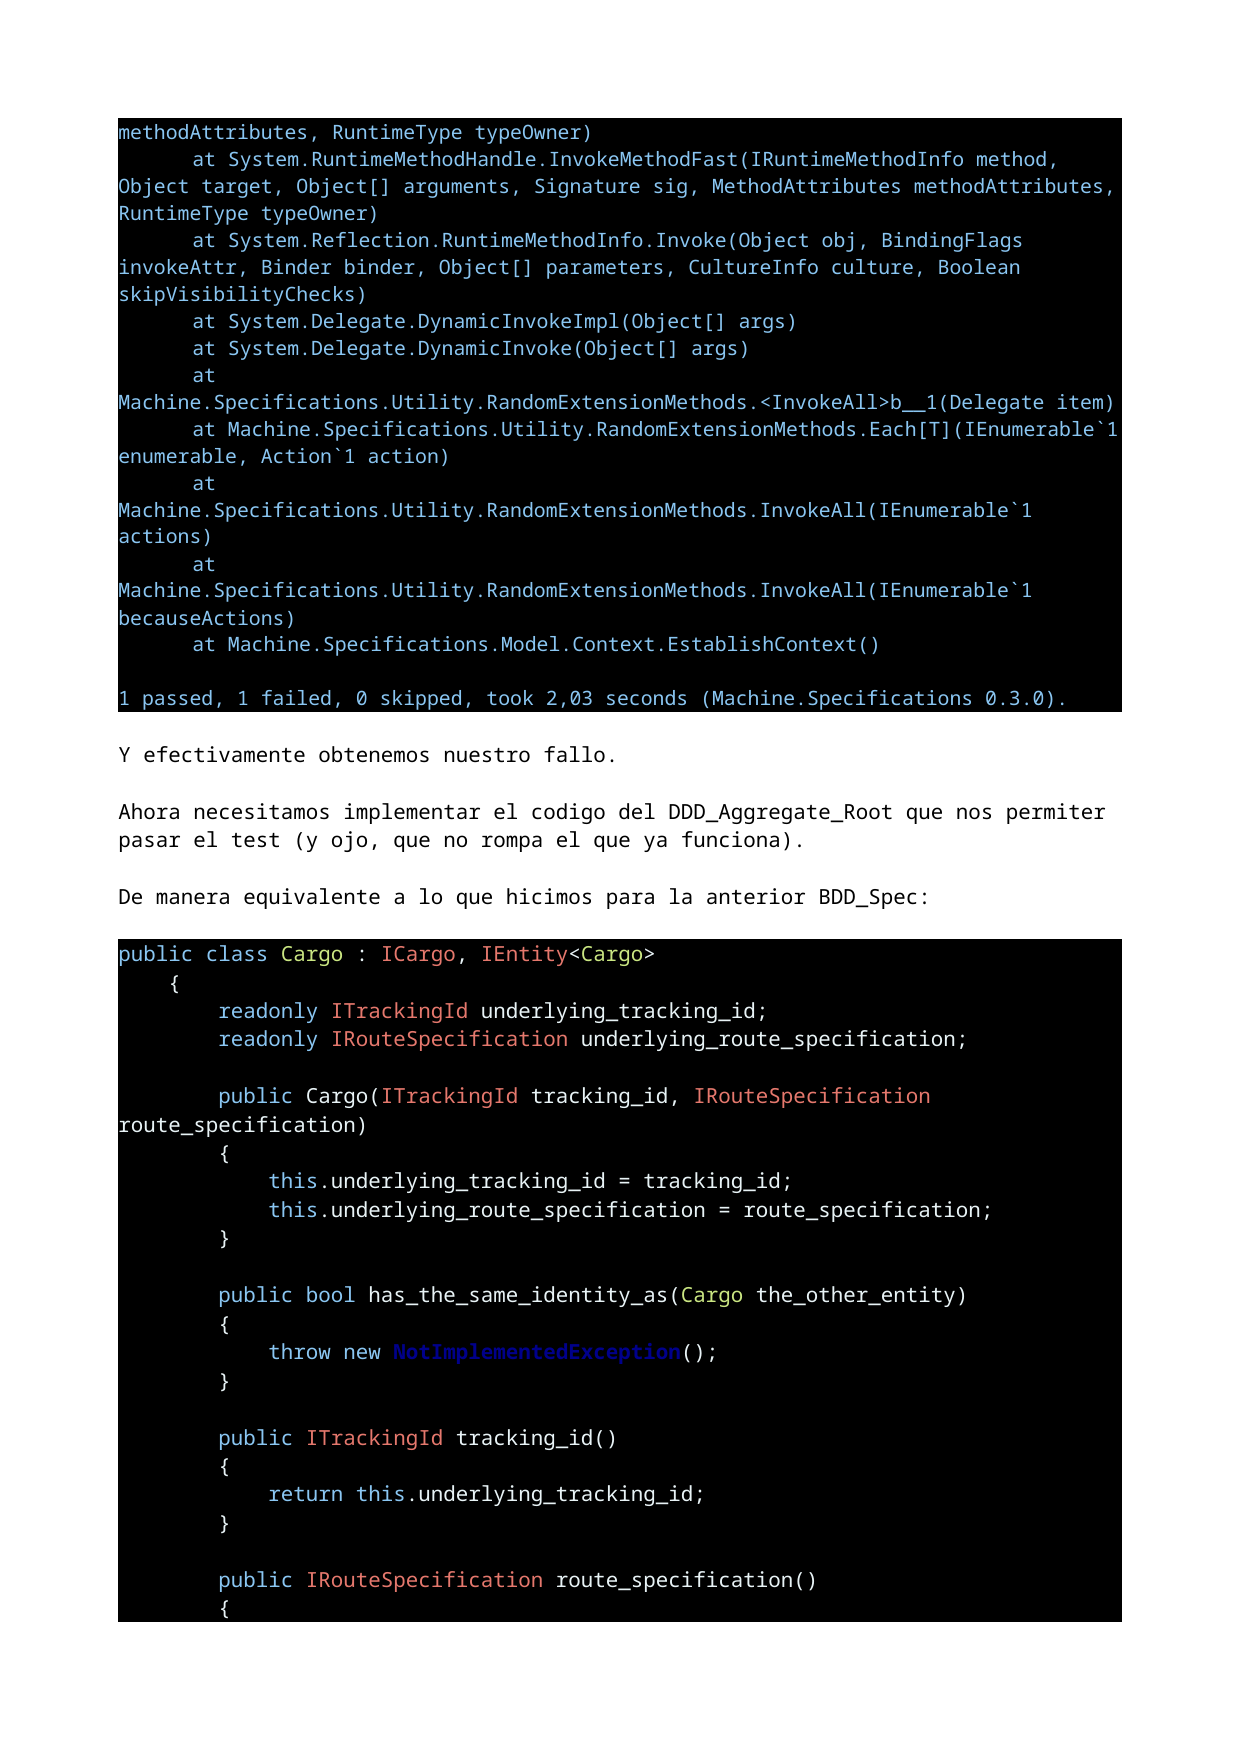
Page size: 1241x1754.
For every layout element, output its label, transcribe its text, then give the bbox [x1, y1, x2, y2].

text at System.Delegate.DynamicInvokeImpl(Object[] args) [118, 307, 1122, 334]
text at Machine.Specifications.Utility.RandomExtensionMethods.<InvokeAll>b__1(Delegate item) [118, 361, 1122, 415]
text this.underlying_route_specification = route_specification; [118, 1195, 1122, 1223]
text at System.RuntimeMethodHandle.InvokeMethodFast(IRuntimeMethodInfo method, Object target, Object[] arguments, Signature sig, MethodAttributes methodAttributes, RuntimeType typeOwner) [118, 145, 1122, 226]
text at Machine.Specifications.Utility.RandomExtensionMethods.Each[T](IEnumerable`1 enumerable, Action`1 action) [118, 415, 1122, 469]
text at Machine.Specifications.Utility.RandomExtensionMethods.InvokeAll(IEnumerable`1 becauseActions) [118, 550, 1122, 631]
text 1 passed, 1 failed, 0 skipped, took 2,03 seconds (Machine.Specifications 0.3.0). [118, 685, 1122, 712]
text public Cargo(ITrackingId tracking_id, IRouteSpecification route_specification) [118, 1081, 1122, 1138]
text public class Cargo : ICargo, IEntity<Cargo> [118, 939, 1122, 968]
text this.underlying_tracking_id = tracking_id; [118, 1167, 1122, 1195]
text at Machine.Specifications.Model.Context.EstablishContext() [118, 631, 1122, 658]
text at System.Reflection.RuntimeMethodInfo.Invoke(Object obj, BindingFlags invokeAttr, Binder binder, Object[] parameters, CultureInfo culture, Boolean skipVisibilityChecks) [118, 226, 1122, 307]
text at System.Delegate.DynamicInvoke(Object[] args) [118, 334, 1122, 361]
text } [118, 1223, 1122, 1252]
text public bool has_the_same_identity_as(Cargo the_other_entity) [118, 1280, 1122, 1309]
text Y efectivamente obtenemos nuestro fallo. [118, 740, 1122, 768]
text readonly IRouteSpecification underlying_route_specification; [118, 1024, 1122, 1053]
text { [118, 968, 1122, 996]
text throw new NotImplementedException(); [118, 1337, 1122, 1366]
text public ITrackingId tracking_id() [118, 1423, 1122, 1451]
text } [118, 1508, 1122, 1536]
text methodAttributes, RuntimeType typeOwner) [118, 118, 1122, 145]
text { [118, 1138, 1122, 1167]
text De manera equivalente a lo que hicimos para la anterior BDD_Spec: [118, 882, 1122, 911]
text Ahora necesitamos implementar el codigo del DDD_Aggregate_Root que nos permiter pasar el test (y ojo, que no rompa el que ya funciona). [118, 797, 1122, 854]
text } [118, 1366, 1122, 1394]
text readonly ITrackingId underlying_tracking_id; [118, 996, 1122, 1024]
text { [118, 1451, 1122, 1479]
text { [118, 1309, 1122, 1337]
text return this.underlying_tracking_id; [118, 1479, 1122, 1508]
text { [118, 1593, 1122, 1622]
text at Machine.Specifications.Utility.RandomExtensionMethods.InvokeAll(IEnumerable`1 actions) [118, 469, 1122, 550]
text public IRouteSpecification route_specification() [118, 1565, 1122, 1593]
